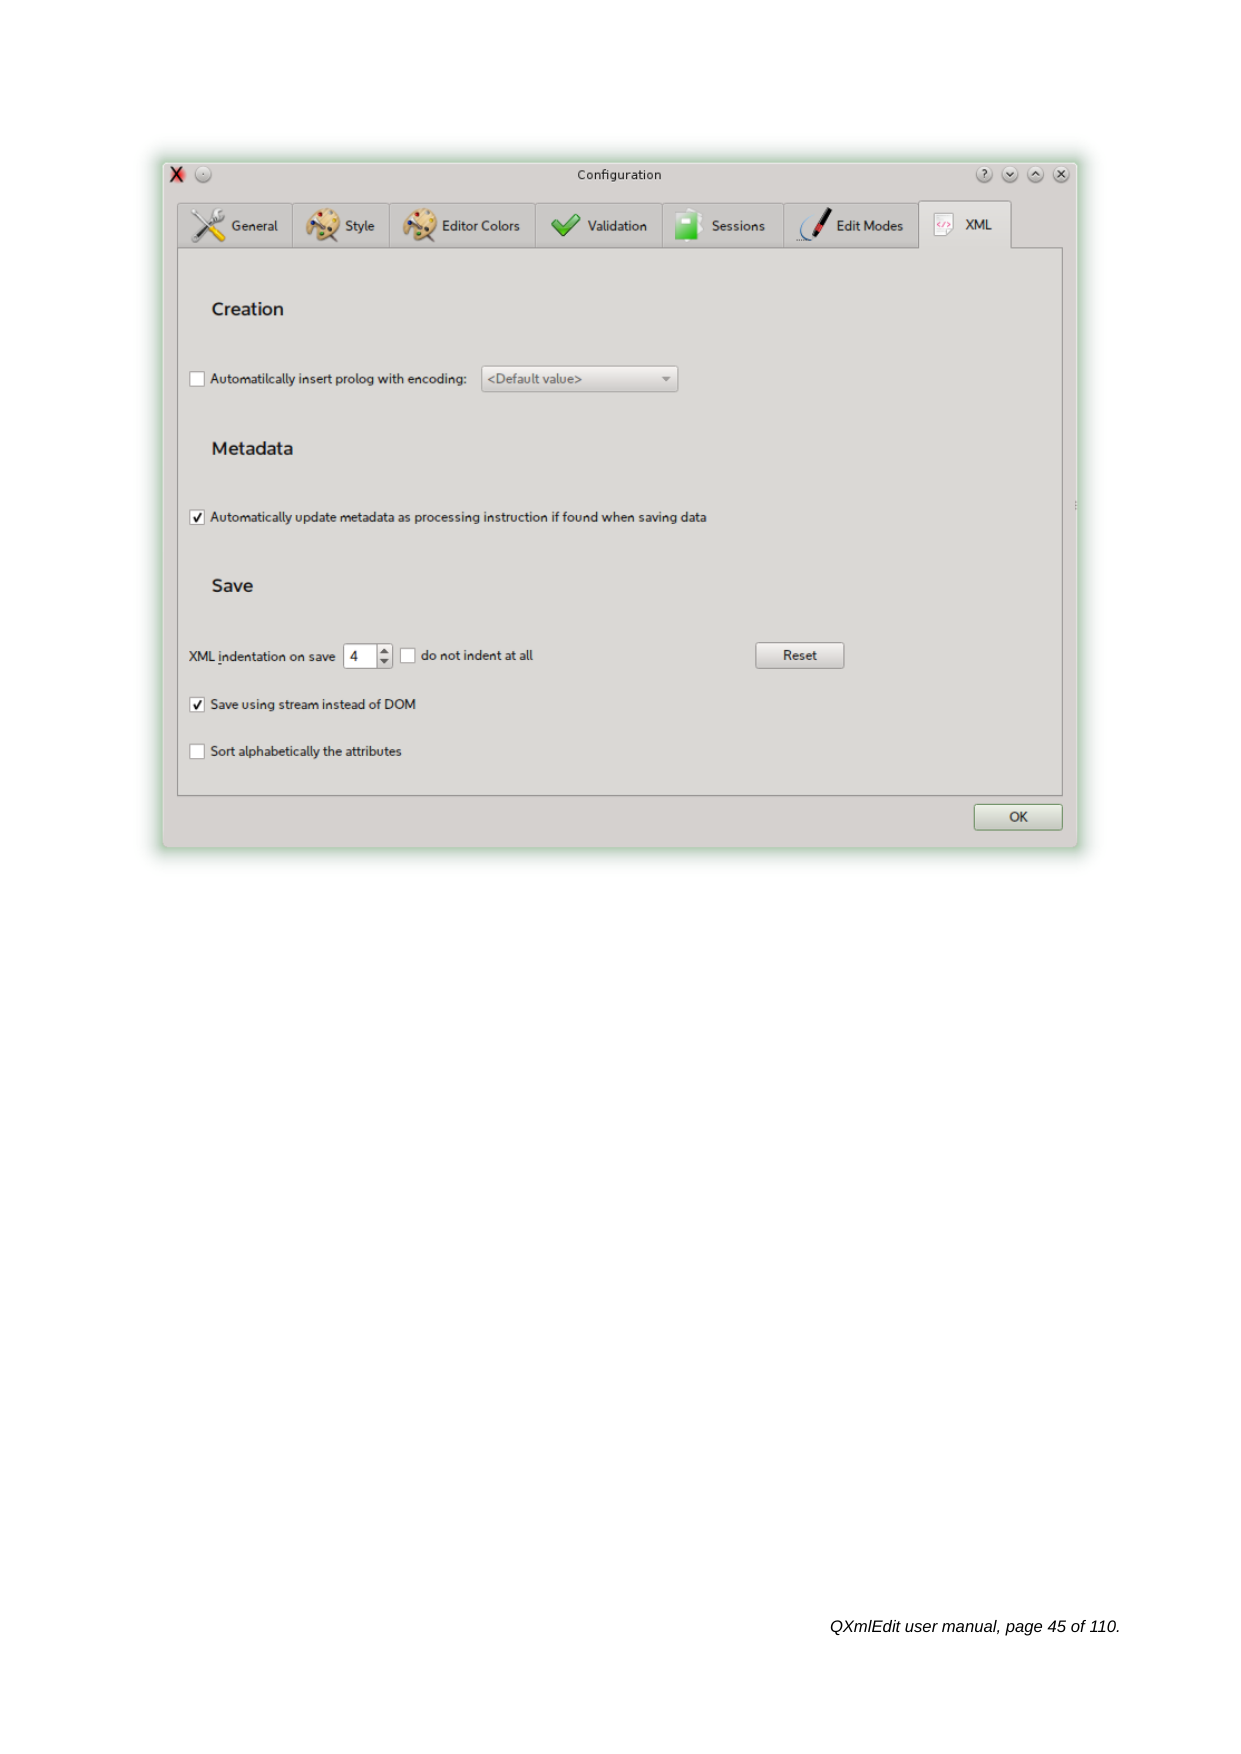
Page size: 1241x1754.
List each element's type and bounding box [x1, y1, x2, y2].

picture [118, 118, 1122, 892]
